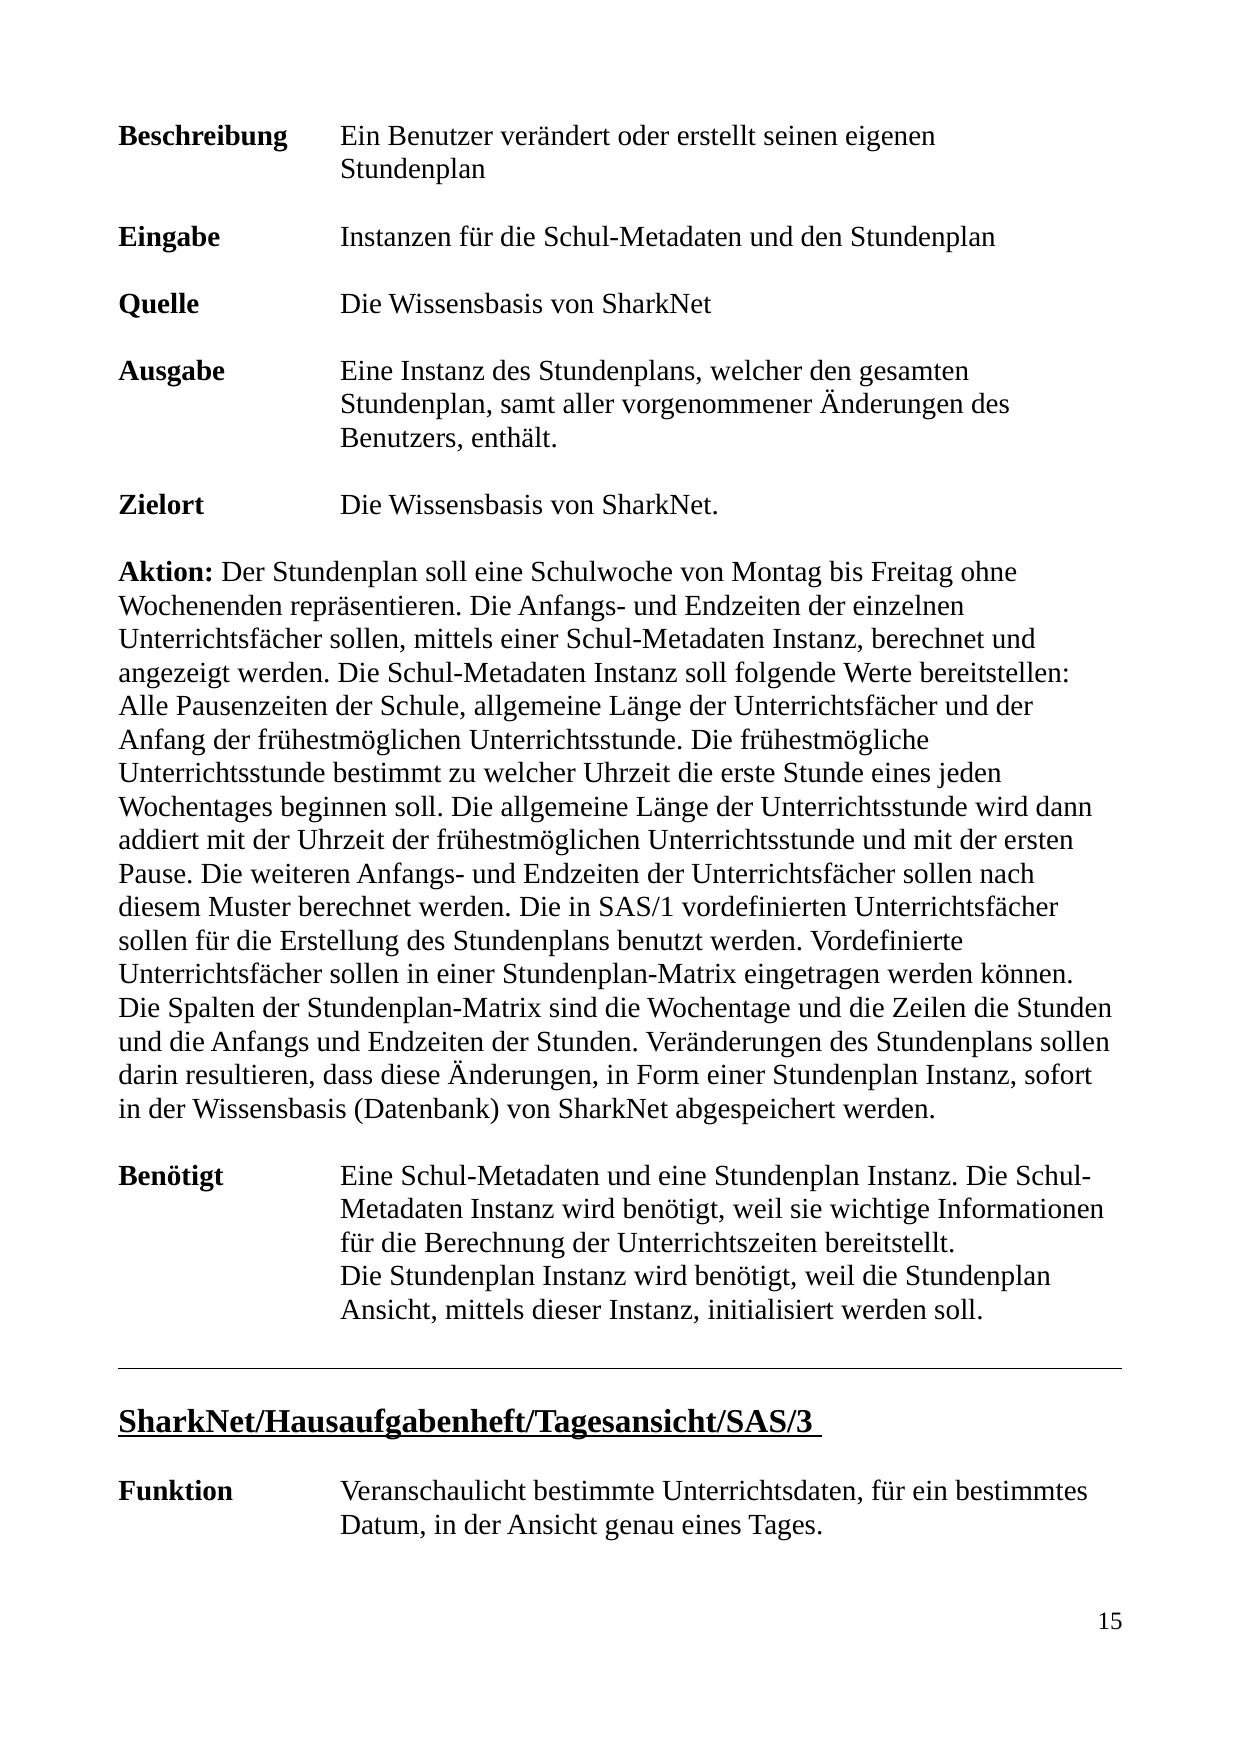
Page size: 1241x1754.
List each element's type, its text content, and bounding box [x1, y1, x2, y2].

text SharkNet/Hausaufgabenheft/Tagesansicht/SAS/3 [118, 1402, 1122, 1440]
text Benötigt Eine Schul-Metadaten und eine Stundenplan Instanz. Die Schul- Metadaten Instanz wird benötigt, weil sie wichtige Informationen für die Berechnung der Unterrichtszeiten bereitstellt. [118, 1158, 1122, 1258]
text Die Stundenplan Instanz wird benötigt, weil die Stundenplan Ansicht, mittels dieser Instanz, initialisiert werden soll. [118, 1258, 1122, 1326]
text Quelle Die Wissensbasis von SharkNet [118, 286, 1122, 319]
text Eingabe Instanzen für die Schul-Metadaten und den Stundenplan [118, 219, 1122, 252]
text Beschreibung Ein Benutzer verändert oder erstellt seinen eigenen Stundenplan [118, 118, 1122, 185]
text Zielort Die Wissensbasis von SharkNet. [118, 487, 1122, 521]
text Ausgabe Eine Instanz des Stundenplans, welcher den gesamten Stundenplan, samt aller vorgenommener Änderungen des Benutzers, enthält. [118, 353, 1122, 453]
text Aktion: Der Stundenplan soll eine Schulwoche von Montag bis Freitag ohne Wochenenden repräsentieren. Die Anfangs- und Endzeiten der einzelnen Unterrichtsfächer sollen, mittels einer Schul-Metadaten Instanz, berechnet und angezeigt werden. Die Schul-Metadaten Instanz soll folgende Werte bereitstellen: Alle Pausenzeiten der Schule, allgemeine Länge der Unterrichtsfächer und der Anfang der frühestmöglichen Unterrichtsstunde. Die frühestmögliche Unterrichtsstunde bestimmt zu welcher Uhrzeit die erste Stunde eines jeden Wochentages beginnen soll. Die allgemeine Länge der Unterrichtsstunde wird dann addiert mit der Uhrzeit der frühestmöglichen Unterrichtsstunde und mit der ersten Pause. Die weiteren Anfangs- und Endzeiten der Unterrichtsfächer sollen nach diesem Muster berechnet werden. Die in SAS/1 vordefinierten Unterrichtsfächer sollen für die Erstellung des Stundenplans benutzt werden. Vordefinierte Unterrichtsfächer sollen in einer Stundenplan-Matrix eingetragen werden können. Die Spalten der Stundenplan-Matrix sind die Wochentage und die Zeilen die Stunden und die Anfangs und Endzeiten der Stunden. Veränderungen des Stundenplans sollen darin resultieren, dass diese Änderungen, in Form einer Stundenplan Instanz, sofort in der Wissensbasis (Datenbank) von SharkNet abgespeichert werden. [118, 554, 1122, 1124]
text Funktion Veranschaulicht bestimmte Unterrichtsdaten, für ein bestimmtes Datum, in der Ansicht genau eines Tages. [118, 1473, 1122, 1541]
